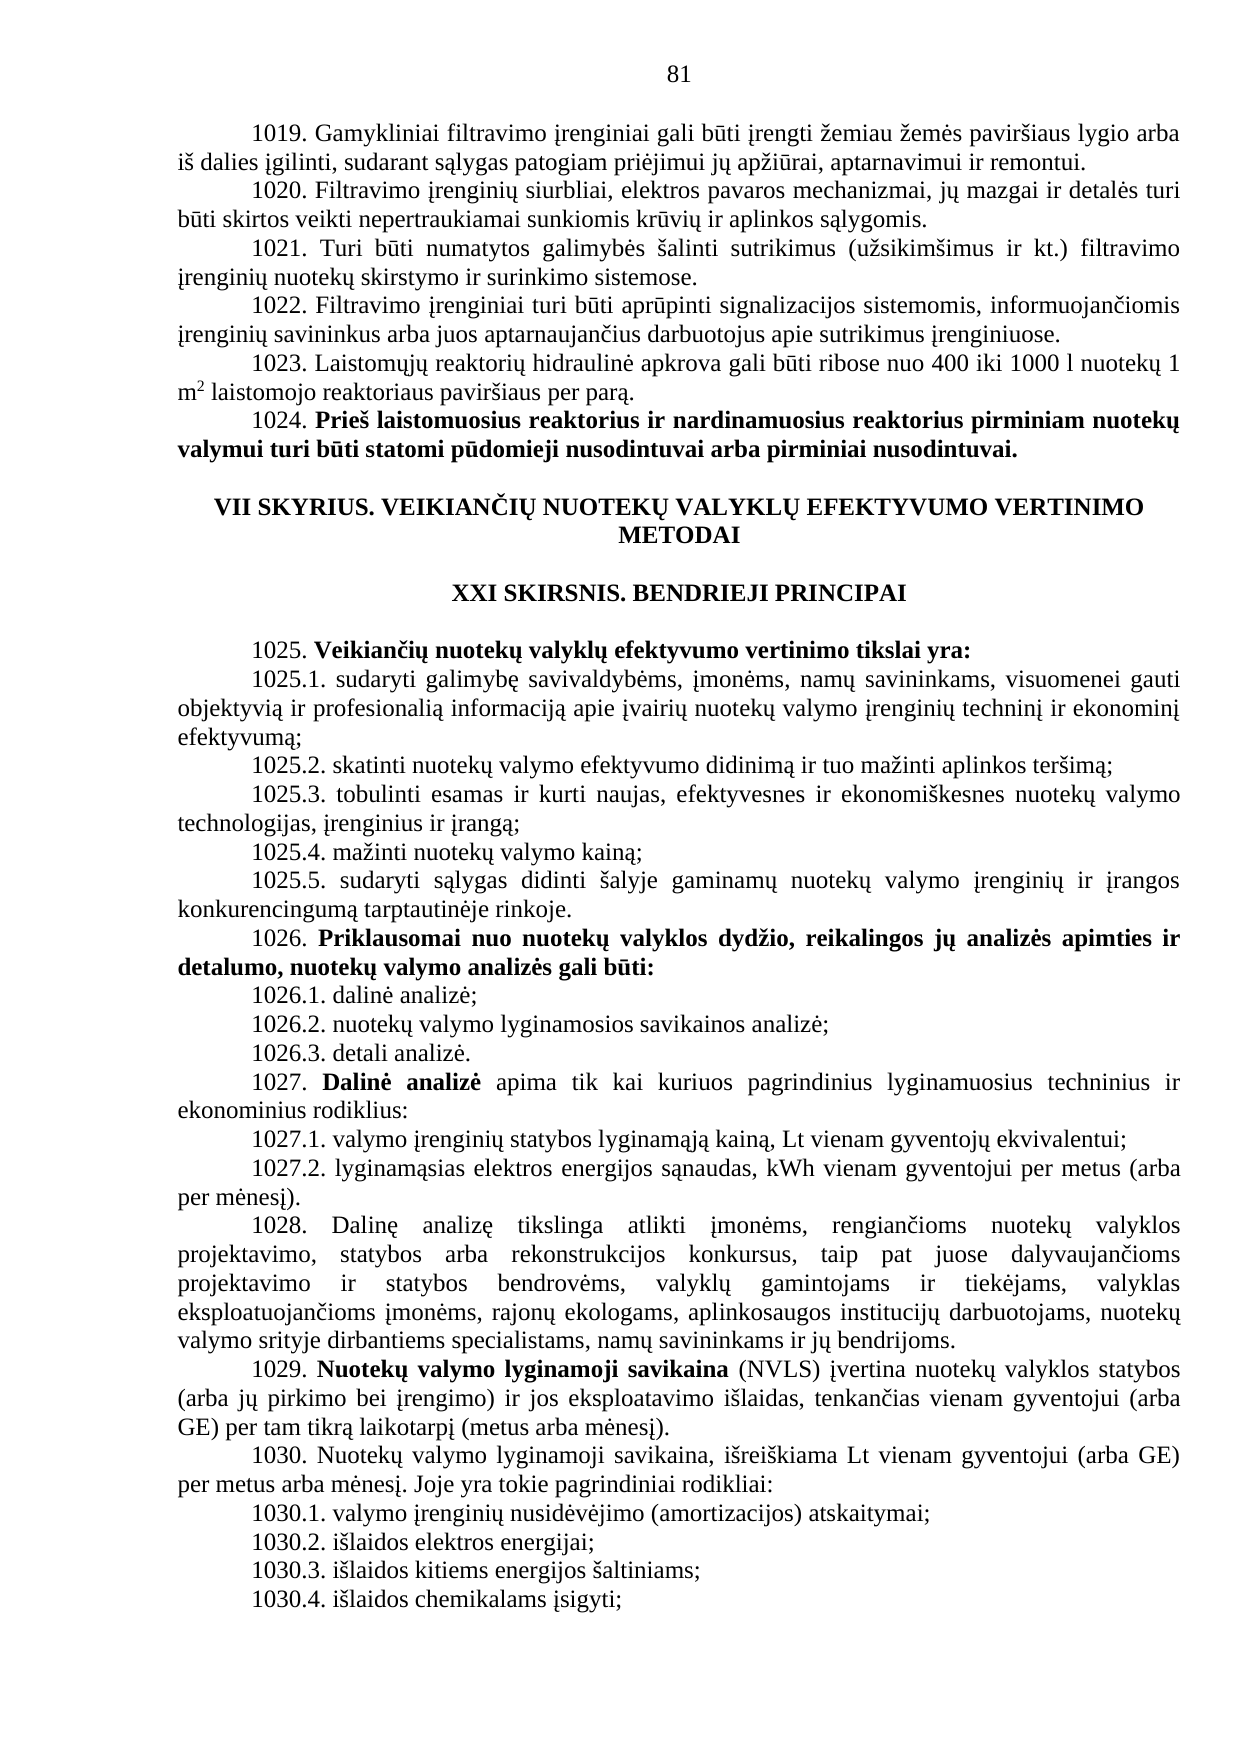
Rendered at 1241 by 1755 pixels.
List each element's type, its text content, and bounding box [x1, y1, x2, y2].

text 1025.2. skatinti nuotekų valymo efektyvumo didinimą ir tuo mažinti aplinkos teršimą; [177, 751, 1181, 779]
text XXI SKIRSNIS. BENDRIEJI PRINCIPAI [177, 578, 1181, 607]
text 1026.2. nuotekų valymo lyginamosios savikainos analizė; [177, 1009, 1181, 1038]
text 1020. Filtravimo įrenginių siurbliai, elektros pavaros mechanizmai, jų mazgai ir detalės turi būti skirtos veikti nepertraukiamai sunkiomis krūvių ir aplinkos sąlygomis. [177, 176, 1181, 233]
text 1026.3. detali analizė. [177, 1038, 1181, 1067]
text 1025.3. tobulinti esamas ir kurti naujas, efektyvesnes ir ekonomiškesnes nuotekų valymo technologijas, įrenginius ir įrangą; [177, 779, 1181, 837]
text 1021. Turi būti numatytos galimybės šalinti sutrikimus (užsikimšimus ir kt.) filtravimo įrenginių nuotekų skirstymo ir surinkimo sistemose. [177, 233, 1181, 291]
text 1028. Dalinę analizę tikslinga atlikti įmonėms, rengiančioms nuotekų valyklos projektavimo, statybos arba rekonstrukcijos konkursus, taip pat juose dalyvaujančioms projektavimo ir statybos bendrovėms, valyklų gamintojams ir tiekėjams, valyklas eksploatuojančioms įmonėms, rajonų ekologams, aplinkosaugos institucijų darbuotojams, nuotekų valymo srityje dirbantiems specialistams, namų savininkams ir jų bendrijoms. [177, 1211, 1181, 1354]
text 1026. Priklausomai nuo nuotekų valyklos dydžio, reikalingos jų analizės apimties ir detalumo, nuotekų valymo analizės gali būti: [177, 923, 1181, 981]
text 1027.2. lyginamąsias elektros energijos sąnaudas, kWh vienam gyventojui per metus (arba per mėnesį). [177, 1153, 1181, 1211]
text 1030.3. išlaidos kitiems energijos šaltiniams; [177, 1556, 1181, 1584]
text 1025.1. sudaryti galimybę savivaldybėms, įmonėms, namų savininkams, visuomenei gauti objektyvią ir profesionalią informaciją apie įvairių nuotekų valymo įrenginių techninį ir ekonominį efektyvumą; [177, 664, 1181, 751]
text 1029. Nuotekų valymo lyginamoji savikaina (NVLS) įvertina nuotekų valyklos statybos (arba jų pirkimo bei įrengimo) ir jos eksploatavimo išlaidas, tenkančias vienam gyventojui (arba GE) per tam tikrą laikotarpį (metus arba mėnesį). [177, 1354, 1181, 1441]
text VII SKYRIUS. VEIKIANČIŲ NUOTEKŲ VALYKLŲ EFEKTYVUMO VERTINIMO METODAI [177, 492, 1181, 549]
text 1019. Gamykliniai filtravimo įrenginiai gali būti įrengti žemiau žemės paviršiaus lygio arba iš dalies įgilinti, sudarant sąlygas patogiam priėjimui jų apžiūrai, aptarnavimui ir remontui. [177, 118, 1181, 176]
text 1022. Filtravimo įrenginiai turi būti aprūpinti signalizacijos sistemomis, informuojančiomis įrenginių savininkus arba juos aptarnaujančius darbuotojus apie sutrikimus įrenginiuose. [177, 291, 1181, 348]
text 1030.2. išlaidos elektros energijai; [177, 1527, 1181, 1556]
text 1024. Prieš laistomuosius reaktorius ir nardinamuosius reaktorius pirminiam nuotekų valymui turi būti statomi pūdomieji nusodintuvai arba pirminiai nusodintuvai. [177, 406, 1181, 463]
text 1025.5. sudaryti sąlygas didinti šalyje gaminamų nuotekų valymo įrenginių ir įrangos konkurencingumą tarptautinėje rinkoje. [177, 866, 1181, 923]
text 1027.1. valymo įrenginių statybos lyginamąją kainą, Lt vienam gyventojų ekvivalentui; [177, 1124, 1181, 1153]
text 1023. Laistomųjų reaktorių hidraulinė apkrova gali būti ribose nuo 400 iki 1000 l nuotekų 1 m2 laistomojo reaktoriaus paviršiaus per parą. [177, 348, 1181, 406]
text 1027. Dalinė analizė apima tik kai kuriuos pagrindinius lyginamuosius techninius ir ekonominius rodiklius: [177, 1067, 1181, 1124]
text 1025.4. mažinti nuotekų valymo kainą; [177, 837, 1181, 866]
text 1030.1. valymo įrenginių nusidėvėjimo (amortizacijos) atskaitymai; [177, 1498, 1181, 1527]
text 1030.4. išlaidos chemikalams įsigyti; [177, 1584, 1181, 1613]
text 1026.1. dalinė analizė; [177, 981, 1181, 1009]
text 1030. Nuotekų valymo lyginamoji savikaina, išreiškiama Lt vienam gyventojui (arba GE) per metus arba mėnesį. Joje yra tokie pagrindiniai rodikliai: [177, 1441, 1181, 1498]
text 1025. Veikiančių nuotekų valyklų efektyvumo vertinimo tikslai yra: [177, 636, 1181, 664]
